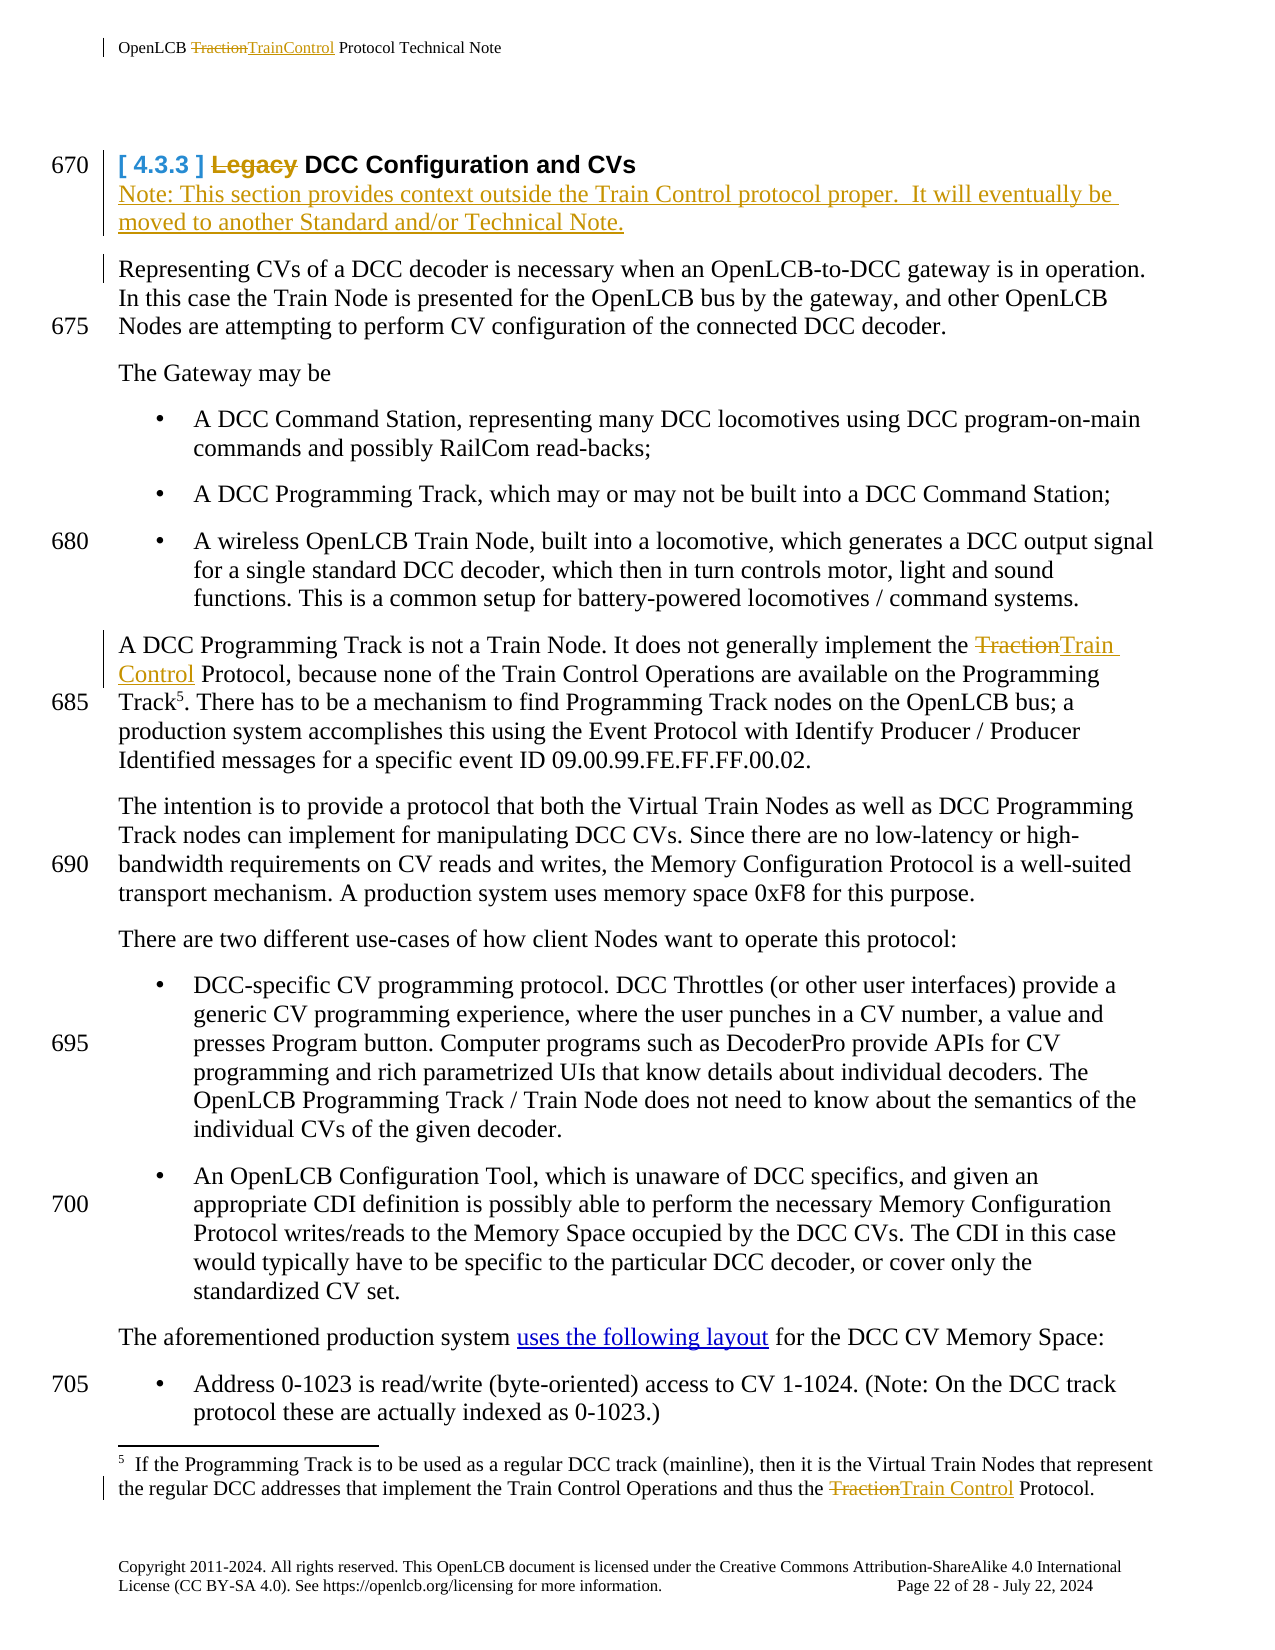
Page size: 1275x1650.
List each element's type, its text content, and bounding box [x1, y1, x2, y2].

text The intention is to provide a protocol that both the Virtual Train Nodes as well as DCC Programming Track nodes can implement for manipulating DCC CVs. Since there are no low-latency or high-bandwidth requirements on CV reads and writes, the Memory Configuration Protocol is a well-suited transport mechanism. A production system uses memory space 0xF8 for this purpose. [118, 791, 1157, 906]
text Representing CVs of a DCC decoder is necessary when an OpenLCB-to-DCC gateway is in operation. In this case the Train Node is presented for the OpenLCB bus by the gateway, and other OpenLCB Nodes are attempting to perform CV configuration of the connected DCC decoder. [118, 254, 1157, 340]
list A DCC Programming Track, which may or may not be built into a DCC Command Station; [156, 479, 1157, 508]
list DCC-specific CV programming protocol. DCC Throttles (or other user interfaces) provide a generic CV programming experience, where the user punches in a CV number, a value and presses Program button. Computer programs such as DecoderPro provide APIs for CV programming and rich parametrized UIs that know details about individual decoders. The OpenLCB Programming Track / Train Node does not need to know about the semantics of the individual CVs of the given decoder. [156, 971, 1157, 1143]
text Note: This section provides context outside the Train Control protocol proper. It will eventually be moved to another Standard and/or Technical Note. [118, 179, 1157, 236]
text A DCC Programming Track is not a Train Node. It does not generally implement the Train Control Protocol, because none of the Train Control Operations are available on the Programming Track. There has to be a mechanism to find Programming Track nodes on the OpenLCB bus; a production system accomplishes this using the Event Protocol with Identify Producer / Producer Identified messages for a specific event ID 09.00.99.FE.FF.FF.00.02. [118, 630, 1157, 774]
list An OpenLCB Configuration Tool, which is unaware of DCC specifics, and given an appropriate CDI definition is possibly able to perform the necessary Memory Configuration Protocol writes/reads to the Memory Space occupied by the DCC CVs. The CDI in this case would typically have to be specific to the particular DCC decoder, or cover only the standardized CV set. [156, 1161, 1157, 1304]
text If the Programming Track is to be used as a regular DCC track (mainline), then it is the Virtual Train Nodes that represent the regular DCC addresses that implement the Train Control Operations and thus the Train Control Protocol. [118, 1452, 1157, 1500]
subtitle DCC Configuration and CVs [118, 150, 1157, 179]
text There are two different use-cases of how client Nodes want to operate this protocol: [118, 924, 1157, 953]
text The aforementioned production system uses the following layout for the DCC CV Memory Space: [118, 1322, 1157, 1351]
list A wireless OpenLCB Train Node, built into a locomotive, which generates a DCC output signal for a single standard DCC decoder, which then in turn controls motor, light and sound functions. This is a common setup for battery-powered locomotives / command systems. [156, 526, 1157, 612]
text The Gateway may be [118, 358, 1157, 387]
list Address 0-1023 is read/write (byte-oriented) access to CV 1-1024. (Note: On the DCC track protocol these are actually indexed as 0-1023.) [156, 1369, 1157, 1426]
list A DCC Command Station, representing many DCC locomotives using DCC program-on-main commands and possibly RailCom read-backs; [156, 404, 1157, 462]
